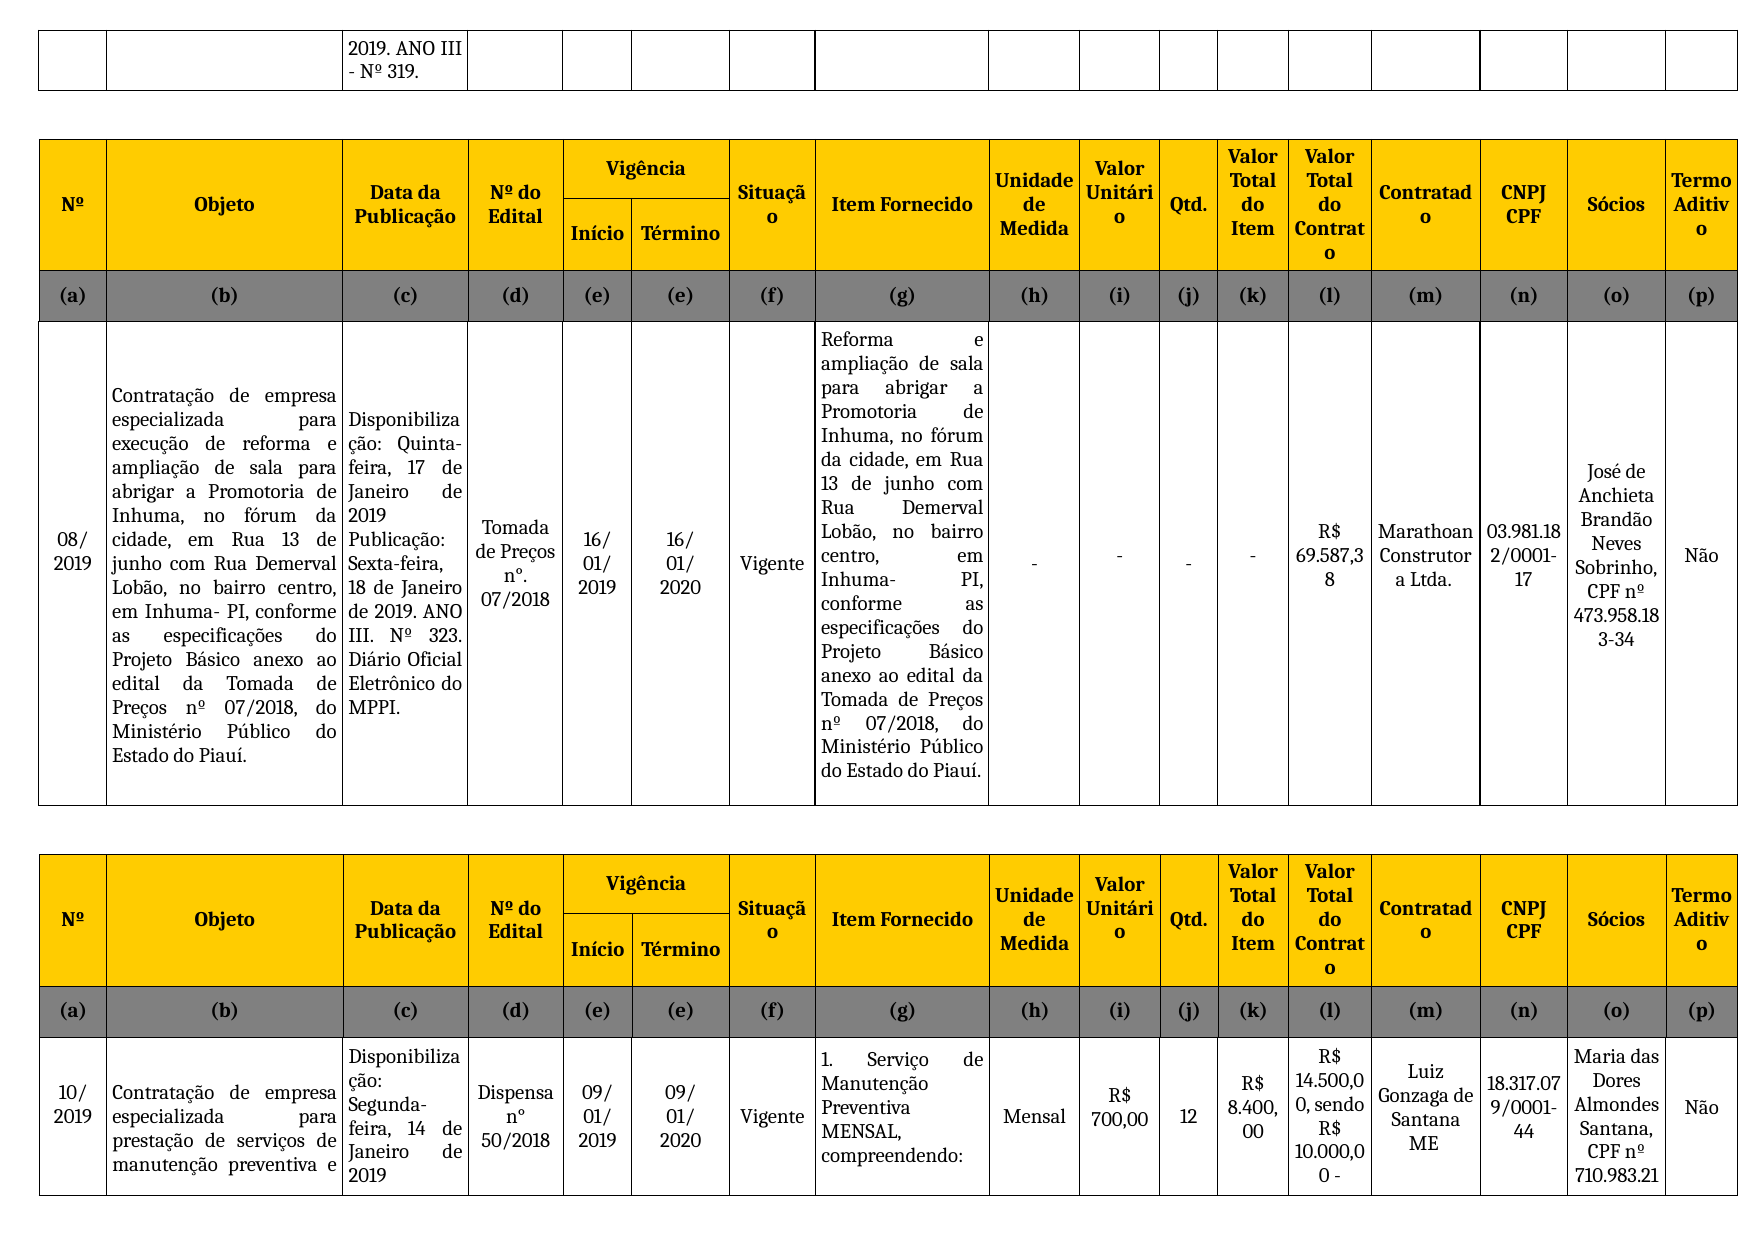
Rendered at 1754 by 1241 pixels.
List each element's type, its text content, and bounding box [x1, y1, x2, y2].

table_cell Luiz Gonzaga de Santana ME [1372, 1038, 1480, 1195]
table_cell Tomada de Preços n°. 07/2018 [468, 322, 562, 805]
table_cell [1372, 31, 1479, 90]
table_cell (d) [469, 987, 563, 1037]
table_cell (i) [1080, 271, 1159, 321]
table_cell [468, 31, 562, 90]
table_header Vigência [564, 140, 729, 198]
table_cell Dispensa n° 50/2018 [469, 1038, 563, 1195]
table_cell (e) [564, 271, 631, 321]
table_cell (p) [1666, 271, 1737, 321]
table_cell Contratação de empresa especializada para execução de reforma e ampliação de sala para abrigar a Promotoria de Inhuma, no fórum da cidade, em Rua 13 de junho com Rua Demerval Lobão, no bairro centro, em Inhuma- PI, conforme as especificações do Projeto Básico anexo ao edital da Tomada de Preços nº 07/2018, do Ministério Público do Estado do Piauí. [107, 322, 342, 805]
table_cell Vigente [730, 1038, 815, 1195]
table_cell 08/ 2019 [39, 322, 106, 805]
table_cell 16/ 01/ 2019 [563, 322, 631, 805]
table_header Data da Publicação [343, 140, 468, 270]
table_cell (b) [107, 987, 343, 1037]
table_cell (b) [107, 271, 342, 321]
table_cell - [1160, 322, 1217, 805]
table_header CNPJ CPF [1481, 140, 1567, 270]
table_cell - [989, 31, 1079, 90]
table_cell Disponibilização: Segunda-feira, 14 de Janeiro de 2019 [343, 1038, 468, 1195]
table_cell (g) [816, 271, 989, 321]
table_cell (p) [1667, 987, 1737, 1037]
table_header Vigência [564, 855, 729, 913]
table_cell (n) [1481, 271, 1567, 321]
table_cell 09/ 01/ 2019 [564, 1038, 631, 1195]
table_cell (g) [816, 987, 989, 1037]
table_cell Não [1666, 1038, 1737, 1195]
table_cell [816, 31, 988, 90]
table_cell José de Anchieta Brandão Neves Sobrinho, CPF nº 473.958.183-34 [1568, 322, 1665, 805]
table_cell (l) [1289, 987, 1371, 1037]
table_cell Não [1666, 322, 1737, 805]
table_cell [632, 31, 729, 90]
table_cell 18.317.079/0001-44 [1481, 1038, 1567, 1195]
table_cell (a) [40, 271, 106, 321]
table_cell Contratação de empresa especializada para prestação de serviços de manutenção preventiva e [107, 1038, 342, 1195]
table_cell (f) [730, 271, 815, 321]
table_header Valor Unitário [1080, 855, 1160, 986]
table_cell Vigente [730, 322, 814, 805]
table_cell (j) [1161, 987, 1218, 1037]
table_cell 10/ 2019 [40, 1038, 106, 1195]
table_cell 09/ 01/ 2020 [632, 1038, 729, 1195]
table_header Nº [40, 140, 106, 270]
table_cell R$ 14.500,00, sendo R$ 10.000,00 [1289, 1038, 1371, 1195]
table_header Objeto [107, 855, 343, 986]
table_cell Reforma e ampliação de sala para abrigar a Promotoria de Inhuma, no fórum da cidade, em Rua 13 de junho com Rua Demerval Lobão, no bairro centro, em Inhuma- PI, conforme as especificações do Projeto Básico anexo ao edital da Tomada de Preços nº 07/2018, do Ministério Público do Estado do Piauí. [816, 322, 988, 805]
table_cell [730, 31, 814, 90]
table_header Valor Unitário [1080, 140, 1159, 270]
table_header Objeto [107, 140, 342, 270]
table_header Sócios [1568, 855, 1666, 986]
table_cell (n) [1481, 987, 1567, 1037]
table_cell Término [632, 199, 729, 270]
table_cell (e) [632, 271, 729, 321]
table_header Qtd. [1160, 140, 1217, 270]
table_header Qtd. [1161, 855, 1218, 986]
table_cell Marathoan Construtora Ltda. [1372, 322, 1479, 805]
table_cell (k) [1219, 987, 1288, 1037]
table_cell [1568, 31, 1665, 90]
table_header Sócios [1568, 140, 1665, 270]
table_cell - [1218, 31, 1288, 90]
table_cell [1289, 31, 1371, 90]
table_cell (d) [469, 271, 563, 321]
table_cell R$ 8.400,00 [1218, 1038, 1288, 1195]
table_cell (o) [1568, 987, 1666, 1037]
table_cell (m) [1372, 271, 1480, 321]
table_cell Maria das Dores Almondes Santana, CPF nº 710.983.21 [1568, 1038, 1665, 1195]
table_cell R$ 700,00 [1080, 1038, 1159, 1195]
table_cell - [1080, 322, 1159, 805]
table_cell (h) [990, 987, 1079, 1037]
table_cell 03.981.182/0001-17 [1481, 322, 1567, 805]
table_header Termo Aditivo [1667, 855, 1737, 986]
table_cell Início [564, 914, 632, 986]
table_cell [563, 31, 631, 90]
table_header Valor Total do Item [1219, 855, 1288, 986]
table_header Valor Total do Contrato [1289, 855, 1371, 986]
table_header Valor Total do Contrato [1289, 140, 1371, 270]
table_cell 12 [1160, 1038, 1217, 1195]
table_cell (l) [1289, 271, 1371, 321]
table_cell (m) [1372, 987, 1480, 1037]
table_header Item Fornecido [816, 855, 989, 986]
table_header Item Fornecido [816, 140, 989, 270]
table_header Nº do Edital [469, 140, 563, 270]
table_cell Início [564, 199, 631, 270]
table_header Nº [40, 855, 106, 986]
table_cell (o) [1568, 271, 1665, 321]
table_header Situação [730, 855, 815, 986]
table_cell - [1218, 322, 1288, 805]
table_cell (f) [730, 987, 815, 1037]
table_header Contratado [1372, 140, 1480, 270]
table_header Data da Publicação [344, 855, 468, 986]
table_cell [1666, 31, 1737, 90]
table_cell (h) [990, 271, 1079, 321]
table_header Situação [730, 140, 815, 270]
table_cell (c) [344, 987, 468, 1037]
table_cell 1. Serviço de Manutenção Preventiva MENSAL, compreendendo: [816, 1038, 989, 1195]
table_cell 2019. ANO III - Nº 319. [343, 31, 467, 90]
table_cell (a) [40, 987, 106, 1037]
table_cell Disponibilização: Quinta-feira, 17 de Janeiro de 2019 Publicação: Sexta-feira, 18 de Janeiro de 2019. ANO III. Nº 323. Diário Oficial Eletrônico do MPPI. [343, 322, 467, 805]
table_header Valor Total do Item [1218, 140, 1288, 270]
table_header Termo Aditivo [1666, 140, 1737, 270]
table_cell (k) [1218, 271, 1288, 321]
table_cell (c) [343, 271, 468, 321]
table_header Contratado [1372, 855, 1480, 986]
table_cell - [1160, 31, 1217, 90]
table_cell (e) [564, 987, 632, 1037]
table_header CNPJ CPF [1481, 855, 1567, 986]
table_cell (e) [633, 987, 729, 1037]
table_cell - [989, 322, 1079, 805]
table_cell Término [633, 914, 729, 986]
table_header Unidade de Medida [990, 855, 1079, 986]
table_cell [107, 31, 342, 90]
table_cell R$ 69.587,38 [1289, 322, 1371, 805]
table_cell (j) [1160, 271, 1217, 321]
table_cell (i) [1080, 987, 1160, 1037]
table_cell [39, 31, 106, 90]
table_header Nº do Edital [469, 855, 563, 986]
table_cell 16/ 01/ 2020 [632, 322, 729, 805]
table_cell Mensal [990, 1038, 1079, 1195]
table_cell [1481, 31, 1567, 90]
table_header Unidade de Medida [990, 140, 1079, 270]
table_cell - [1080, 31, 1159, 90]
